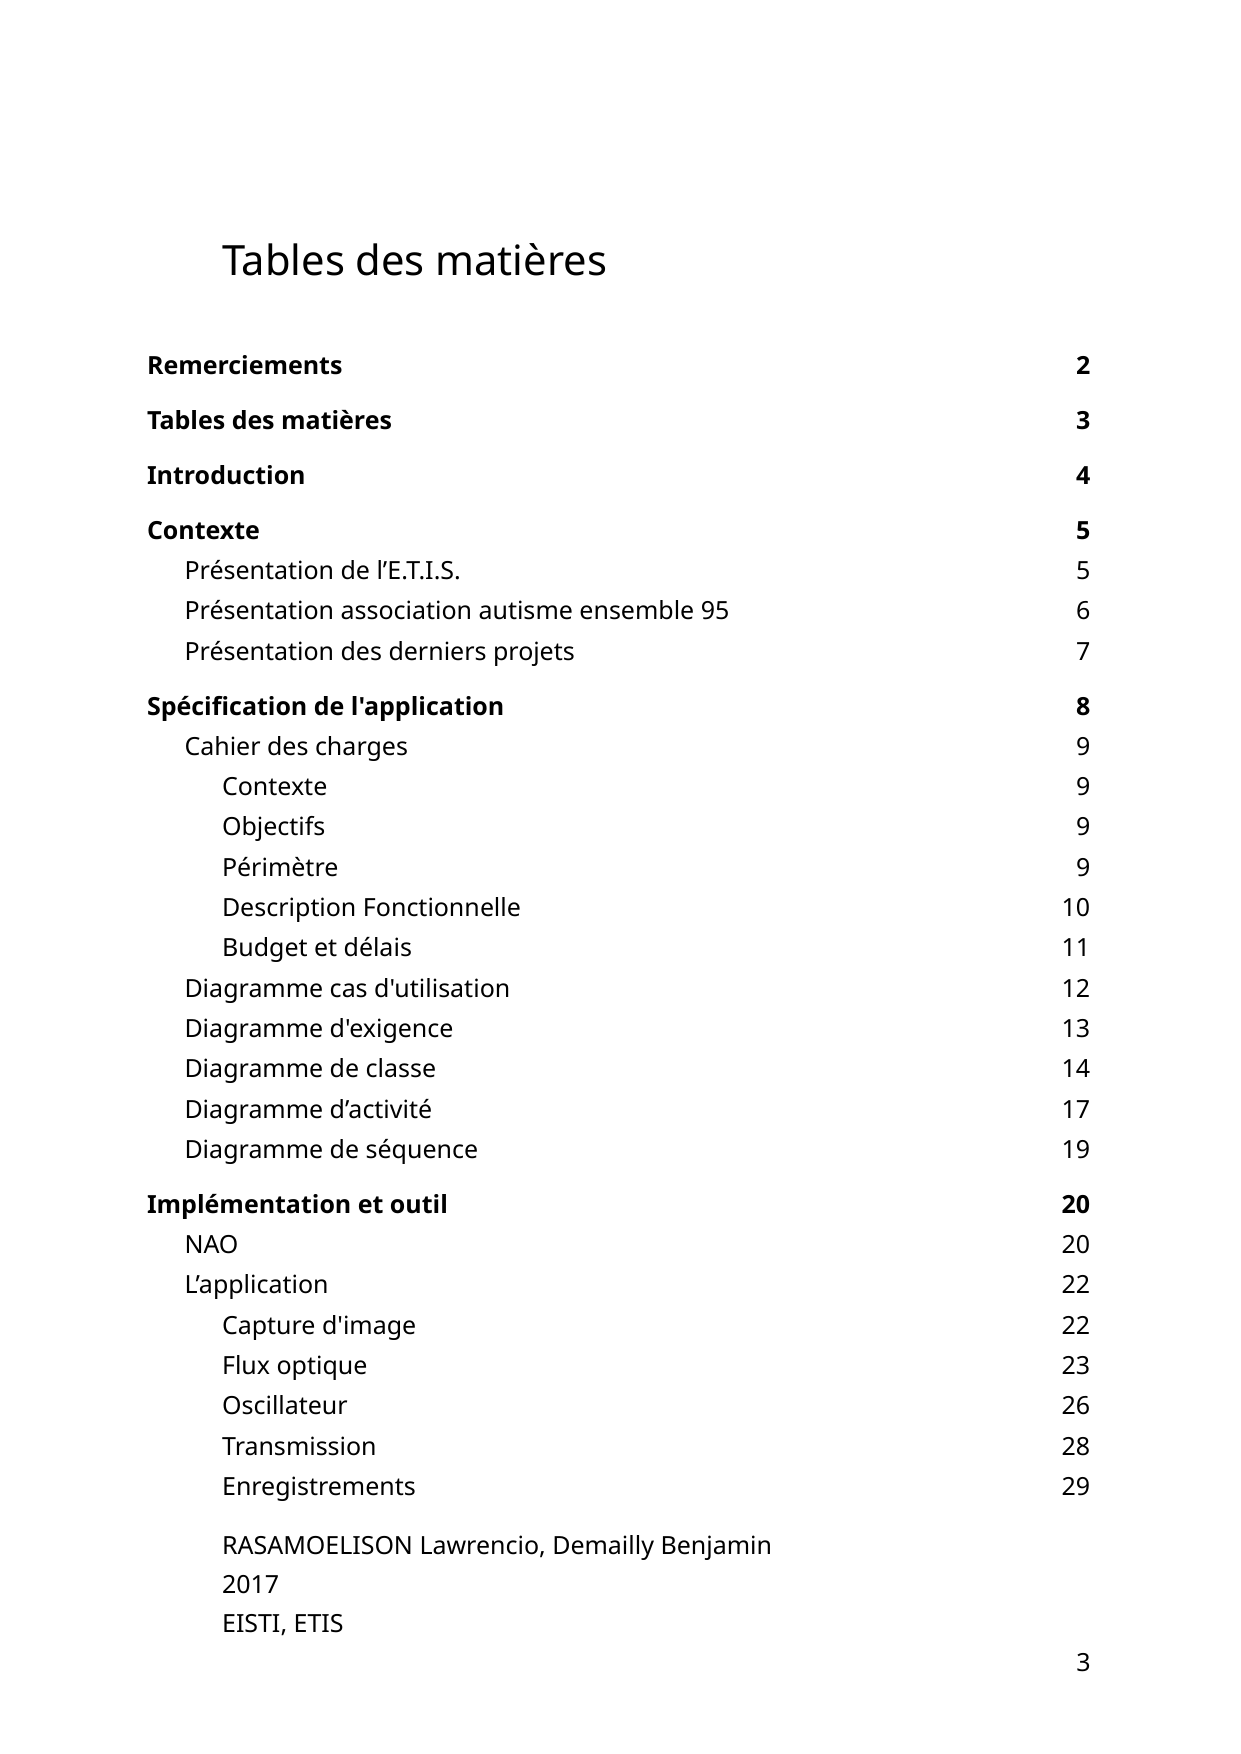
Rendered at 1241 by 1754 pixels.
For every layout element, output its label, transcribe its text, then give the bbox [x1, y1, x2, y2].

text Présentation de l’E.T.I.S. 5 [184, 553, 1090, 587]
text Introduction 4 [147, 457, 1090, 491]
text Enregistrements 29 [222, 1469, 1090, 1503]
text Spécification de l'application 8 [147, 688, 1090, 722]
text Capture d'image 22 [222, 1307, 1090, 1341]
text Transmission 28 [222, 1428, 1090, 1462]
subtitle Tables des matières [222, 231, 1090, 288]
text Objectifs 9 [222, 809, 1090, 843]
text Périmètre 9 [222, 849, 1090, 883]
text Contexte 9 [222, 769, 1090, 803]
text Description Fonctionnelle 10 [222, 890, 1090, 924]
text Diagramme de classe 14 [184, 1051, 1090, 1085]
text NAO 20 [184, 1227, 1090, 1261]
text Budget et délais 11 [222, 930, 1090, 964]
text Cahier des charges 9 [184, 728, 1090, 762]
text Remerciements 2 [147, 348, 1090, 382]
text Diagramme de séquence 19 [184, 1132, 1090, 1166]
text L’application 22 [184, 1267, 1090, 1301]
text Diagramme cas d'utilisation 12 [184, 970, 1090, 1004]
text Présentation association autisme ensemble 95 6 [184, 593, 1090, 627]
text Contexte 5 [147, 512, 1090, 546]
text Tables des matières 3 [147, 402, 1090, 437]
text Diagramme d'exigence 13 [184, 1011, 1090, 1045]
text Diagramme d’activité 17 [184, 1091, 1090, 1125]
text Implémentation et outil 20 [147, 1186, 1090, 1221]
text Flux optique 23 [222, 1348, 1090, 1382]
text Oscillateur 26 [222, 1388, 1090, 1422]
text Présentation des derniers projets 7 [184, 633, 1090, 667]
